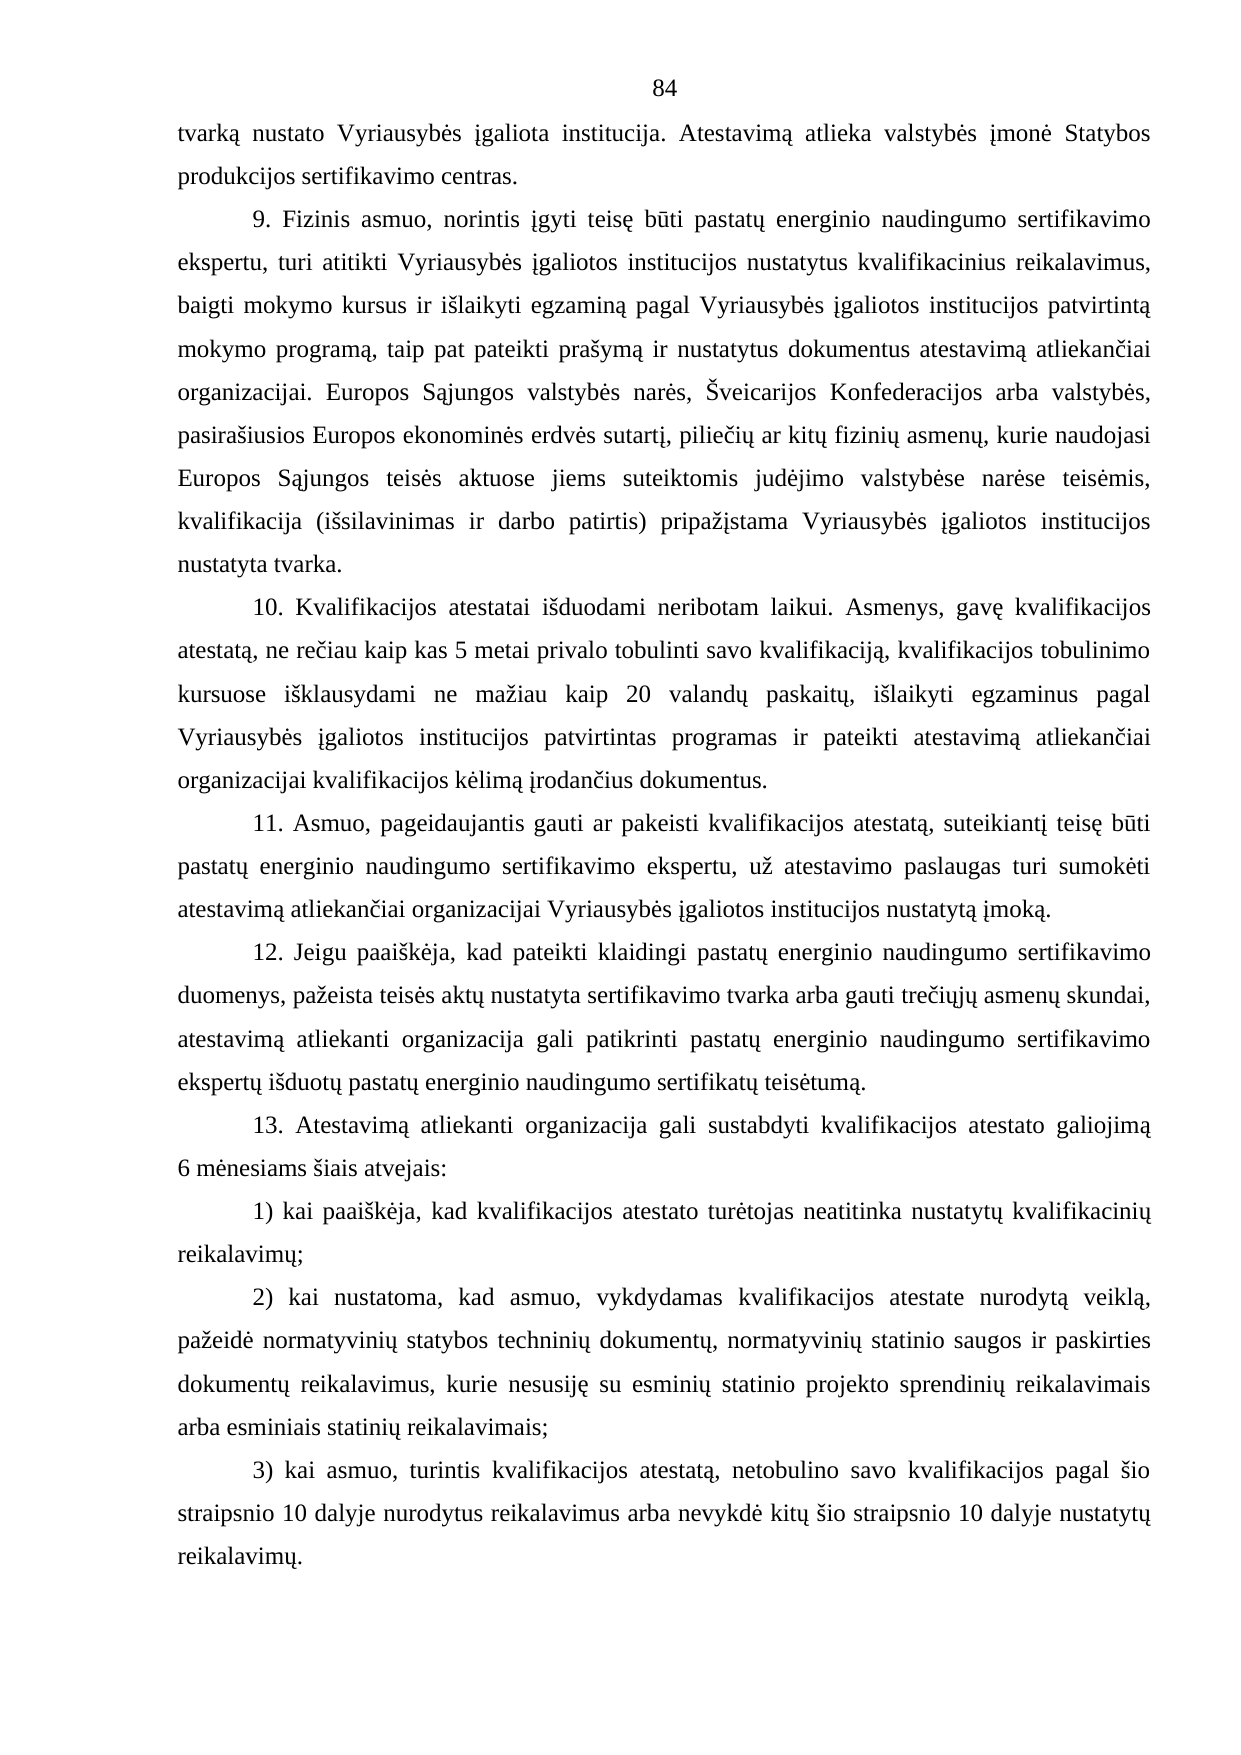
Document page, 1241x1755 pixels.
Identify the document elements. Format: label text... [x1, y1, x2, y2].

text 12. Jeigu paaiškėja, kad pateikti klaidingi pastatų energinio naudingumo sertifikavimo duomenys, pažeista teisės aktų nustatyta sertifikavimo tvarka arba gauti trečiųjų asmenų skundai, atestavimą atliekanti organizacija gali patikrinti pastatų energinio naudingumo sertifikavimo ekspertų išduotų pastatų energinio naudingumo sertifikatų teisėtumą. [177, 937, 1152, 1096]
text 11. Asmuo, pageidaujantis gauti ar pakeisti kvalifikacijos atestatą, suteikiantį teisę būti pastatų energinio naudingumo sertifikavimo ekspertu, už atestavimo paslaugas turi sumokėti atestavimą atliekančiai organizacijai Vyriausybės įgaliotos institucijos nustatytą įmoką. [177, 808, 1152, 923]
text tvarką nustato Vyriausybės įgaliota institucija. Atestavimą atlieka valstybės įmonė Statybos produkcijos sertifikavimo centras. [177, 118, 1152, 190]
text 9. Fizinis asmuo, norintis įgyti teisę būti pastatų energinio naudingumo sertifikavimo ekspertu, turi atitikti Vyriausybės įgaliotos institucijos nustatytus kvalifikacinius reikalavimus, baigti mokymo kursus ir išlaikyti egzaminą pagal Vyriausybės įgaliotos institucijos patvirtintą mokymo programą, taip pat pateikti prašymą ir nustatytus dokumentus atestavimą atliekančiai organizacijai. Europos Sąjungos valstybės narės, Šveicarijos Konfederacijos arba valstybės, pasirašiusios Europos ekonominės erdvės sutartį, piliečių ar kitų fizinių asmenų, kurie naudojasi Europos Sąjungos teisės aktuose jiems suteiktomis judėjimo valstybėse narėse teisėmis, kvalifikacija (išsilavinimas ir darbo patirtis) pripažįstama Vyriausybės įgaliotos institucijos nustatyta tvarka. [177, 204, 1152, 578]
text 13. Atestavimą atliekanti organizacija gali sustabdyti kvalifikacijos atestato galiojimą 6 mėnesiams šiais atvejais: [177, 1110, 1152, 1182]
text 10. Kvalifikacijos atestatai išduodami neribotam laikui. Asmenys, gavę kvalifikacijos atestatą, ne rečiau kaip kas 5 metai privalo tobulinti savo kvalifikaciją, kvalifikacijos tobulinimo kursuose išklausydami ne mažiau kaip 20 valandų paskaitų, išlaikyti egzaminus pagal Vyriausybės įgaliotos institucijos patvirtintas programas ir pateikti atestavimą atliekančiai organizacijai kvalifikacijos kėlimą įrodančius dokumentus. [177, 592, 1152, 794]
text 1) kai paaiškėja, kad kvalifikacijos atestato turėtojas neatitinka nustatytų kvalifikacinių reikalavimų; [177, 1196, 1152, 1268]
text 3) kai asmuo, turintis kvalifikacijos atestatą, netobulino savo kvalifikacijos pagal šio straipsnio 10 dalyje nurodytus reikalavimus arba nevykdė kitų šio straipsnio 10 dalyje nustatytų reikalavimų. [177, 1455, 1152, 1570]
text 2) kai nustatoma, kad asmuo, vykdydamas kvalifikacijos atestate nurodytą veiklą, pažeidė normatyvinių statybos techninių dokumentų, normatyvinių statinio saugos ir paskirties dokumentų reikalavimus, kurie nesusiję su esminių statinio projekto sprendinių reikalavimais arba esminiais statinių reikalavimais; [177, 1282, 1152, 1441]
